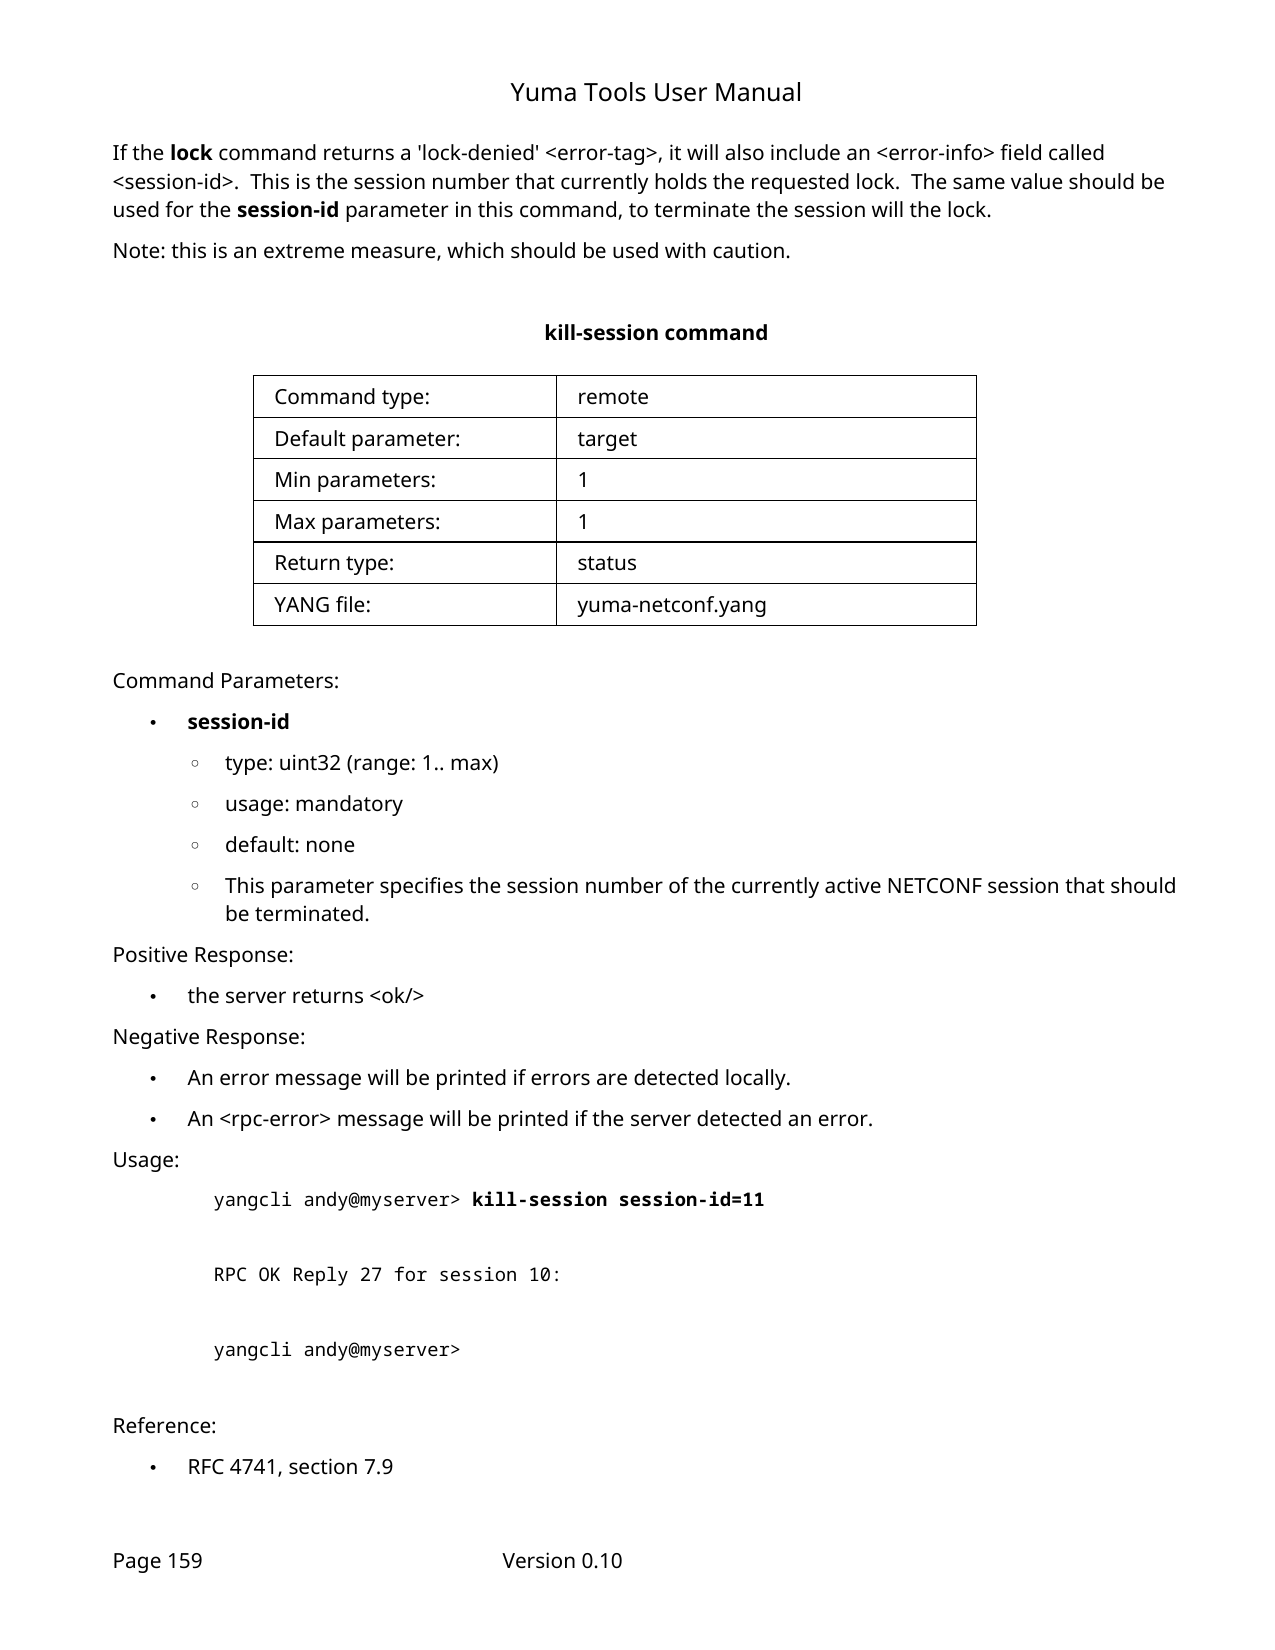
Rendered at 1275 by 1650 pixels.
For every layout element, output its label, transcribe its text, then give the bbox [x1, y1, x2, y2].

list session-id [150, 707, 1200, 736]
table_cell 1 [557, 459, 976, 500]
table_header Command type: [254, 376, 556, 417]
table_cell Min parameters: [254, 459, 556, 500]
table_cell Return type: [254, 543, 556, 583]
table_cell Default parameter: [254, 418, 556, 458]
list the server returns <ok/> [150, 981, 1200, 1010]
table_cell status [557, 543, 976, 583]
text Command Parameters: [112, 666, 1200, 695]
table_cell 1 [557, 501, 976, 541]
list usage: mandatory [187, 789, 1200, 818]
list An <rpc-error> message will be printed if the server detected an error. [150, 1104, 1200, 1133]
list This parameter specifies the session number of the currently active NETCONF session that should be terminated. [187, 871, 1200, 928]
list type: uint32 (range: 1.. max) [187, 748, 1200, 777]
table_cell yuma-netconf.yang [557, 584, 976, 624]
subtitle kill-session command [127, 318, 1185, 347]
text yangcli andy@myserver> [139, 1336, 1200, 1362]
text yangcli andy@myserver> kill-session session-id=11 [139, 1186, 1200, 1212]
list default: none [187, 830, 1200, 859]
table_header remote [557, 376, 976, 417]
text Note: this is an extreme measure, which should be used with caution. [112, 236, 1200, 265]
text Negative Response: [112, 1022, 1200, 1051]
table_cell YANG file: [254, 584, 556, 624]
table_cell target [557, 418, 976, 458]
text RPC OK Reply 27 for session 10: [139, 1261, 1200, 1287]
list RFC 4741, section 7.9 [150, 1452, 1200, 1481]
list An error message will be printed if errors are detected locally. [150, 1063, 1200, 1092]
table_cell Max parameters: [254, 501, 556, 541]
text Reference: [112, 1411, 1200, 1439]
text Usage: [112, 1145, 1200, 1174]
text If the lock command returns a 'lock-denied' <error-tag>, it will also include an <error-info> field called <session-id>. This is the session number that currently holds the requested lock. The same value should be used for the session-id parameter in this command, to terminate the session will the lock. [112, 138, 1200, 224]
text Positive Response: [112, 941, 1200, 969]
